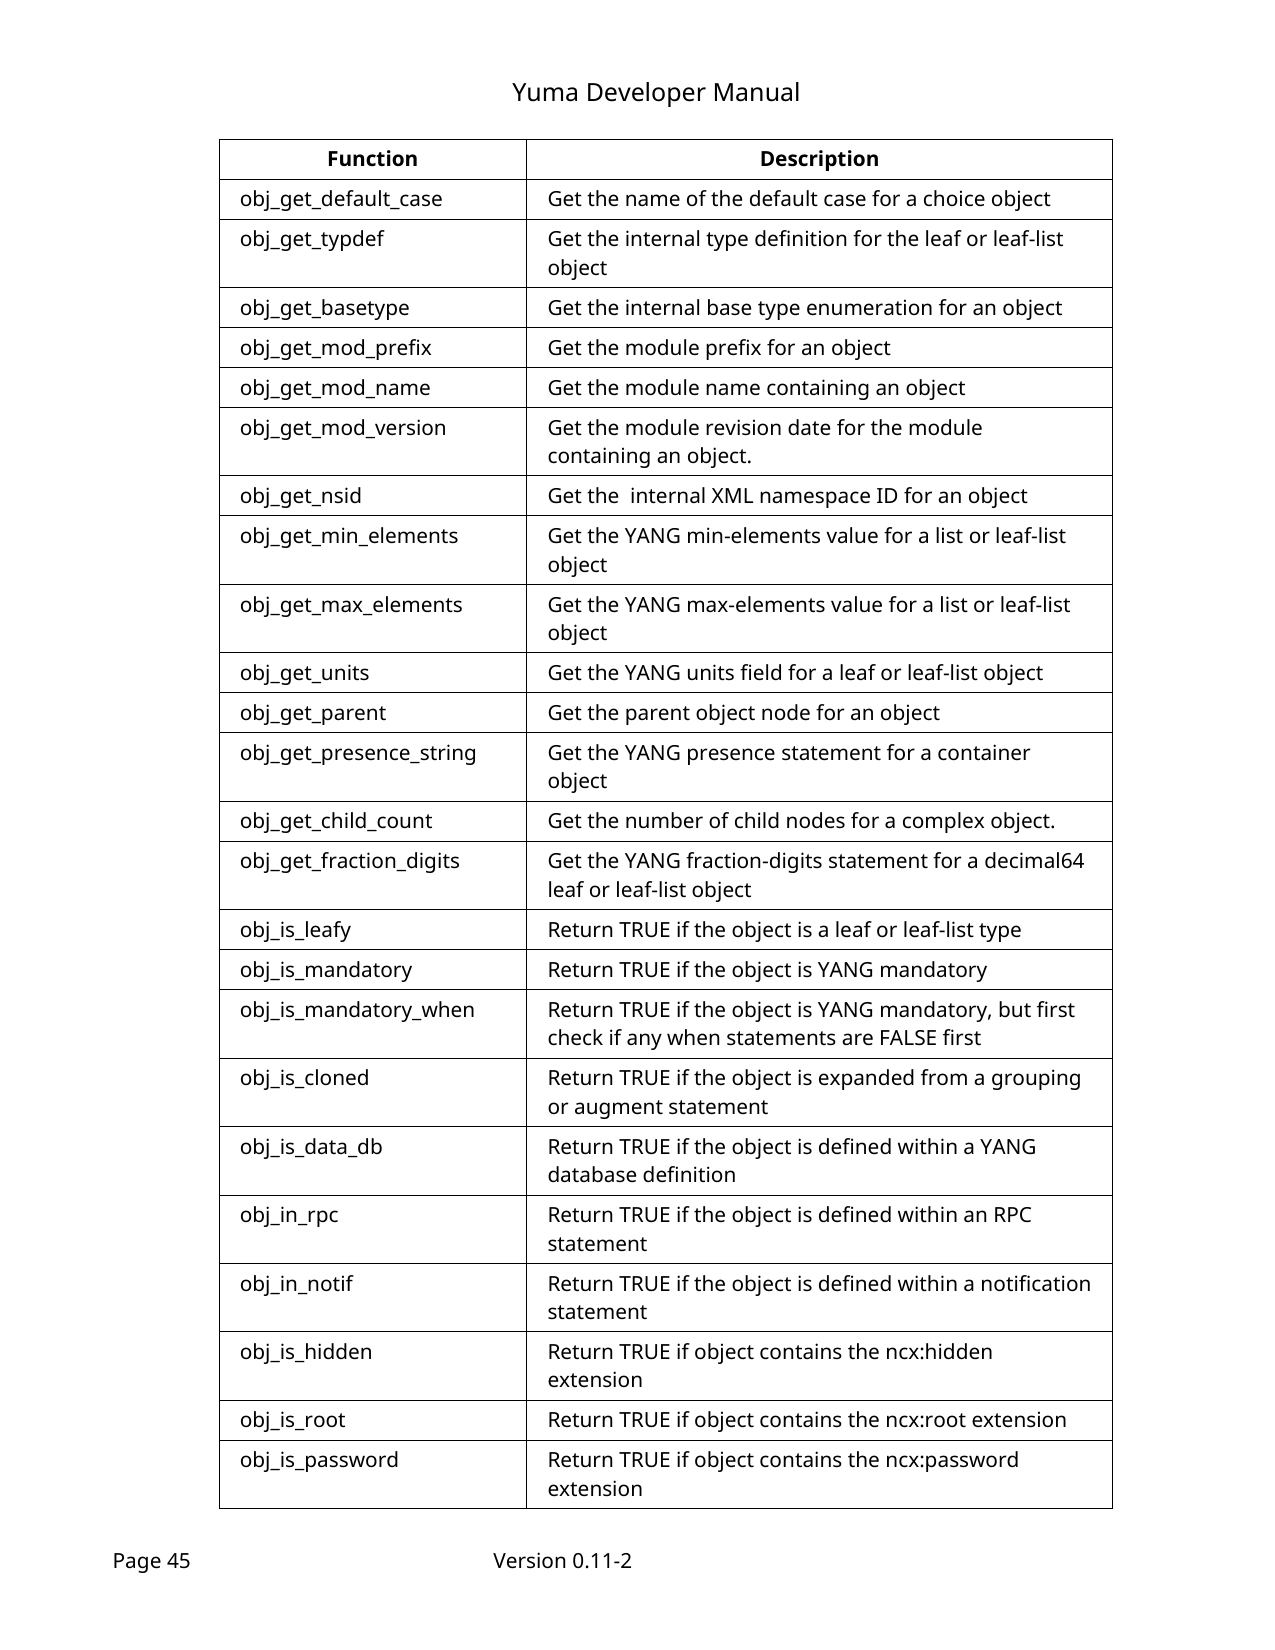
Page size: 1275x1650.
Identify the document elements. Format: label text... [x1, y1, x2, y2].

table_cell Get the parent object node for an object [527, 693, 1112, 732]
table_cell obj_get_default_case [220, 180, 526, 218]
table_cell obj_is_leafy [220, 910, 526, 949]
table_cell obj_get_typdef [220, 220, 526, 287]
table_cell Get the YANG min-elements value for a list or leaf-list object [527, 516, 1112, 584]
table_cell obj_is_password [220, 1441, 526, 1508]
table_cell Return TRUE if the object is expanded from a grouping or augment statement [527, 1059, 1112, 1126]
table_cell obj_get_mod_prefix [220, 328, 526, 367]
table_cell Return TRUE if the object is a leaf or leaf-list type [527, 910, 1112, 949]
table_cell Get the internal type definition for the leaf or leaf-list object [527, 220, 1112, 287]
table_cell Return TRUE if object contains the ncx:root extension [527, 1401, 1112, 1440]
table_cell Get the module prefix for an object [527, 328, 1112, 367]
table_cell Get the YANG presence statement for a container object [527, 733, 1112, 801]
table_cell Get the number of child nodes for a complex object. [527, 802, 1112, 841]
table_cell Get the YANG units field for a leaf or leaf-list object [527, 653, 1112, 692]
table_cell obj_get_units [220, 653, 526, 692]
table_cell Get the YANG max-elements value for a list or leaf-list object [527, 585, 1112, 652]
table_cell obj_is_cloned [220, 1059, 526, 1126]
table_cell Get the module name containing an object [527, 368, 1112, 407]
table_cell Get the internal base type enumeration for an object [527, 288, 1112, 327]
table_cell obj_is_mandatory_when [220, 990, 526, 1058]
table_cell obj_get_mod_name [220, 368, 526, 407]
table_cell obj_in_rpc [220, 1196, 526, 1263]
table_cell obj_get_nsid [220, 476, 526, 515]
table_cell Return TRUE if the object is YANG mandatory [527, 950, 1112, 989]
table_cell Return TRUE if object contains the ncx:hidden extension [527, 1332, 1112, 1400]
table_cell obj_get_mod_version [220, 408, 526, 475]
table_cell Get the YANG fraction-digits statement for a decimal64 leaf or leaf-list object [527, 842, 1112, 909]
table_cell obj_in_notif [220, 1264, 526, 1331]
table_cell obj_get_fraction_digits [220, 842, 526, 909]
table_cell obj_is_data_db [220, 1127, 526, 1194]
table_cell obj_is_mandatory [220, 950, 526, 989]
table_cell Get the internal XML namespace ID for an object [527, 476, 1112, 515]
table_cell obj_get_presence_string [220, 733, 526, 801]
table_cell Return TRUE if the object is defined within an RPC statement [527, 1196, 1112, 1263]
table_cell obj_get_parent [220, 693, 526, 732]
table_header Function [220, 140, 526, 178]
table_cell Return TRUE if object contains the ncx:password extension [527, 1441, 1112, 1508]
table_cell obj_get_max_elements [220, 585, 526, 652]
table_cell Return TRUE if the object is YANG mandatory, but first check if any when statements are FALSE first [527, 990, 1112, 1058]
table_cell Return TRUE if the object is defined within a notification statement [527, 1264, 1112, 1331]
table_cell obj_get_basetype [220, 288, 526, 327]
table_cell obj_is_hidden [220, 1332, 526, 1400]
table_cell obj_is_root [220, 1401, 526, 1440]
table_cell Get the module revision date for the module containing an object. [527, 408, 1112, 475]
table_cell Return TRUE if the object is defined within a YANG database definition [527, 1127, 1112, 1194]
table_header Description [527, 140, 1112, 178]
table_cell obj_get_min_elements [220, 516, 526, 584]
table_cell Get the name of the default case for a choice object [527, 180, 1112, 218]
table_cell obj_get_child_count [220, 802, 526, 841]
